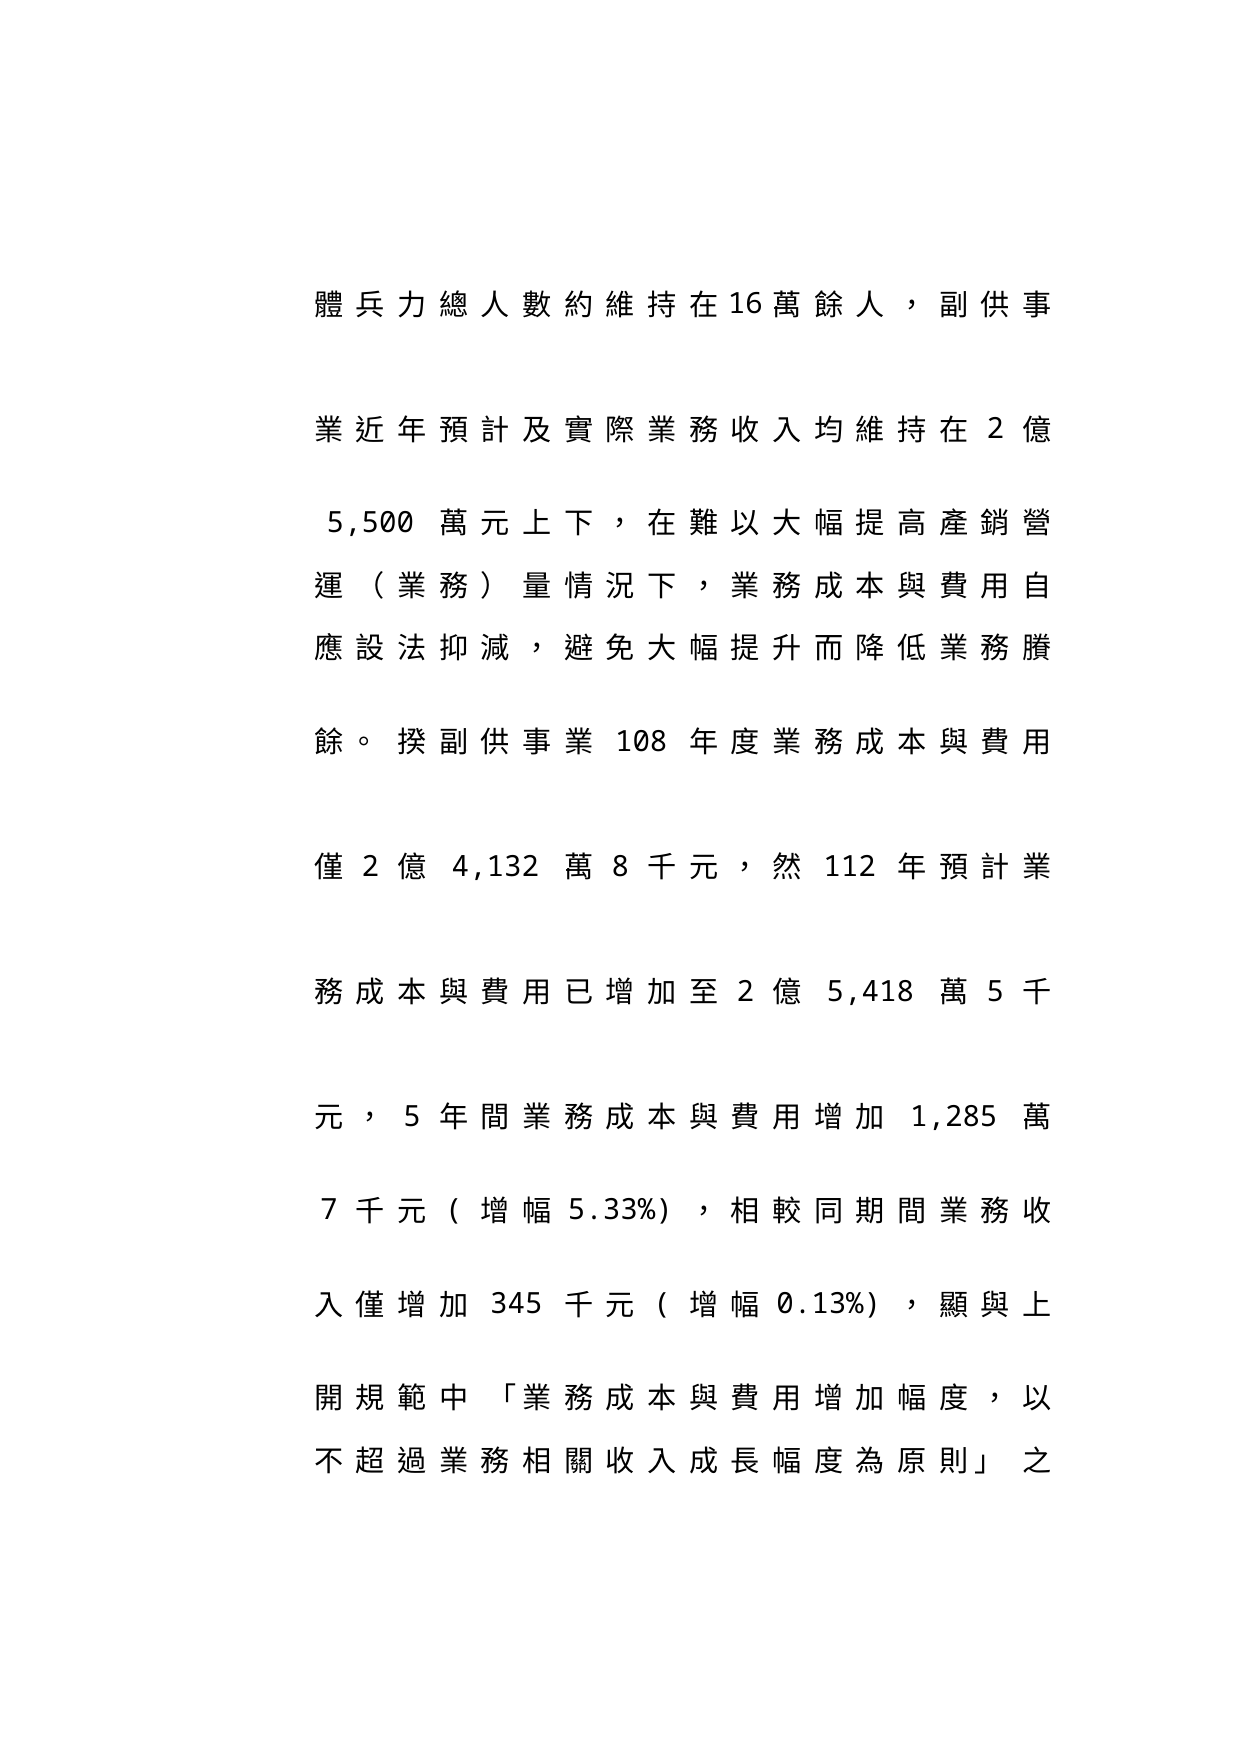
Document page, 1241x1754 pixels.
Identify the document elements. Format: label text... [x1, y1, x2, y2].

text 體兵力總人數約維持在16萬餘人，副供事業近年預計及實際業務收入均維持在2億5,500萬元上下，在難以大幅提高產銷營運（業務）量情況下，業務成本與費用自應設法抑減，避免大幅提升而降低業務賸餘。揆副供事業108年度業務成本與費用僅2億4,132萬8千元，然112年預計業務成本與費用已增加至2億5,418萬5千元，5年間業務成本與費用增加1,285萬7千元(增幅5.33%)，相較同期間業務收入僅增加345千元(增幅0.13%)，顯與上開規範中「業務成本與費用增加幅度，以不超過業務相關收入成長幅度為原則」之 [271, 229, 1058, 1479]
